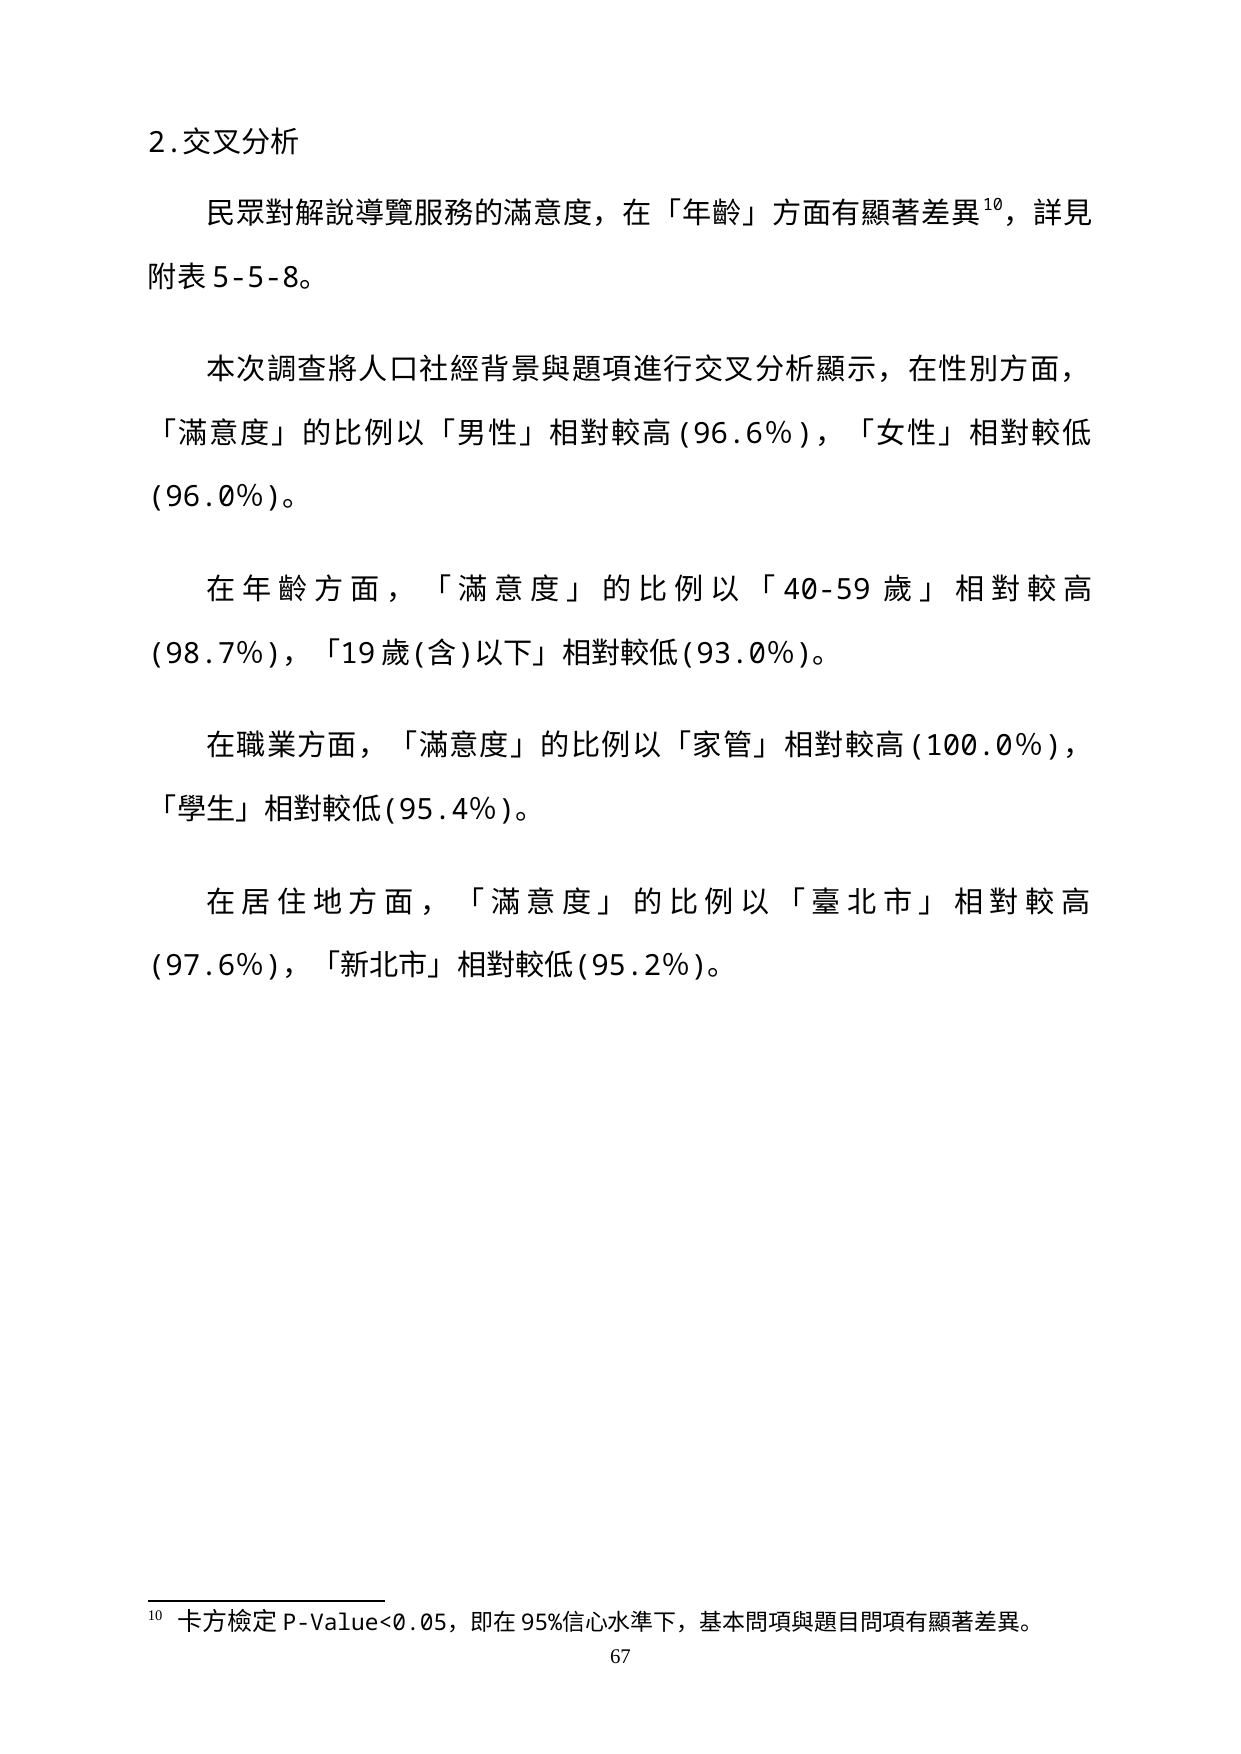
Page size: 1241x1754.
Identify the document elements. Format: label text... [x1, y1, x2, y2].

text 卡方檢定P-Value<0.05，即在95%信心水準下，基本問項與題目問項有顯著差異。 [148, 1607, 1092, 1636]
text 在年齡方面，「滿意度」的比例以「40-59歲」相對較高(98.7％)，「19歲(含)以下」相對較低(93.0％)。 [148, 566, 1092, 672]
text 在職業方面，「滿意度」的比例以「家管」相對較高(100.0％)，「學生」相對較低(95.4％)。 [148, 722, 1092, 828]
text 2.交叉分析 [148, 118, 1092, 161]
text 本次調查將人口社經背景與題項進行交叉分析顯示，在性別方面，「滿意度」的比例以「男性」相對較高(96.6％)，「女性」相對較低(96.0％)。 [148, 346, 1092, 515]
text 民眾對解說導覽服務的滿意度，在「年齡」方面有顯著差異，詳見附表5-5-8。 [148, 190, 1092, 296]
text 在居住地方面，「滿意度」的比例以「臺北市」相對較高(97.6％)，「新北市」相對較低(95.2％)。 [148, 878, 1092, 984]
